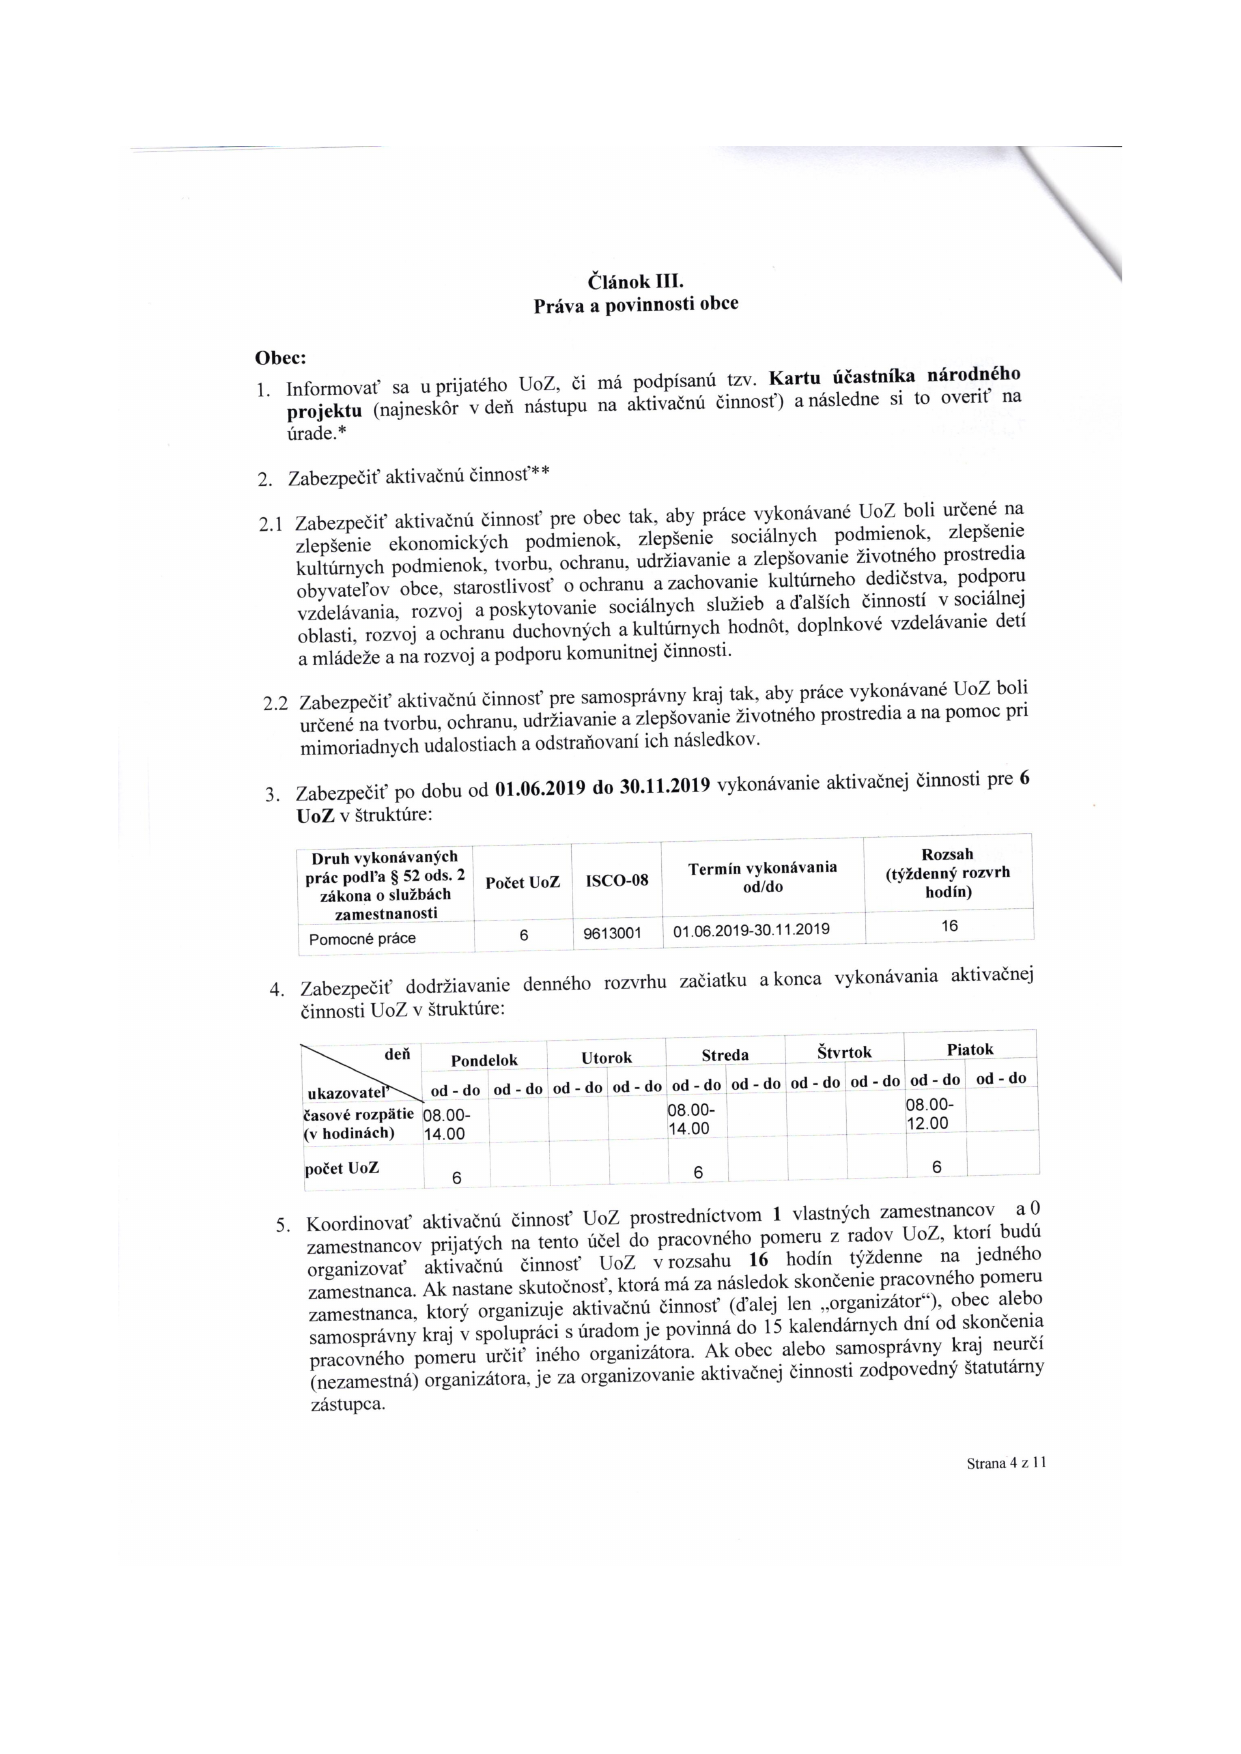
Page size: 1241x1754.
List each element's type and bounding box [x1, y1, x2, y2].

picture [118, 146, 1123, 1566]
